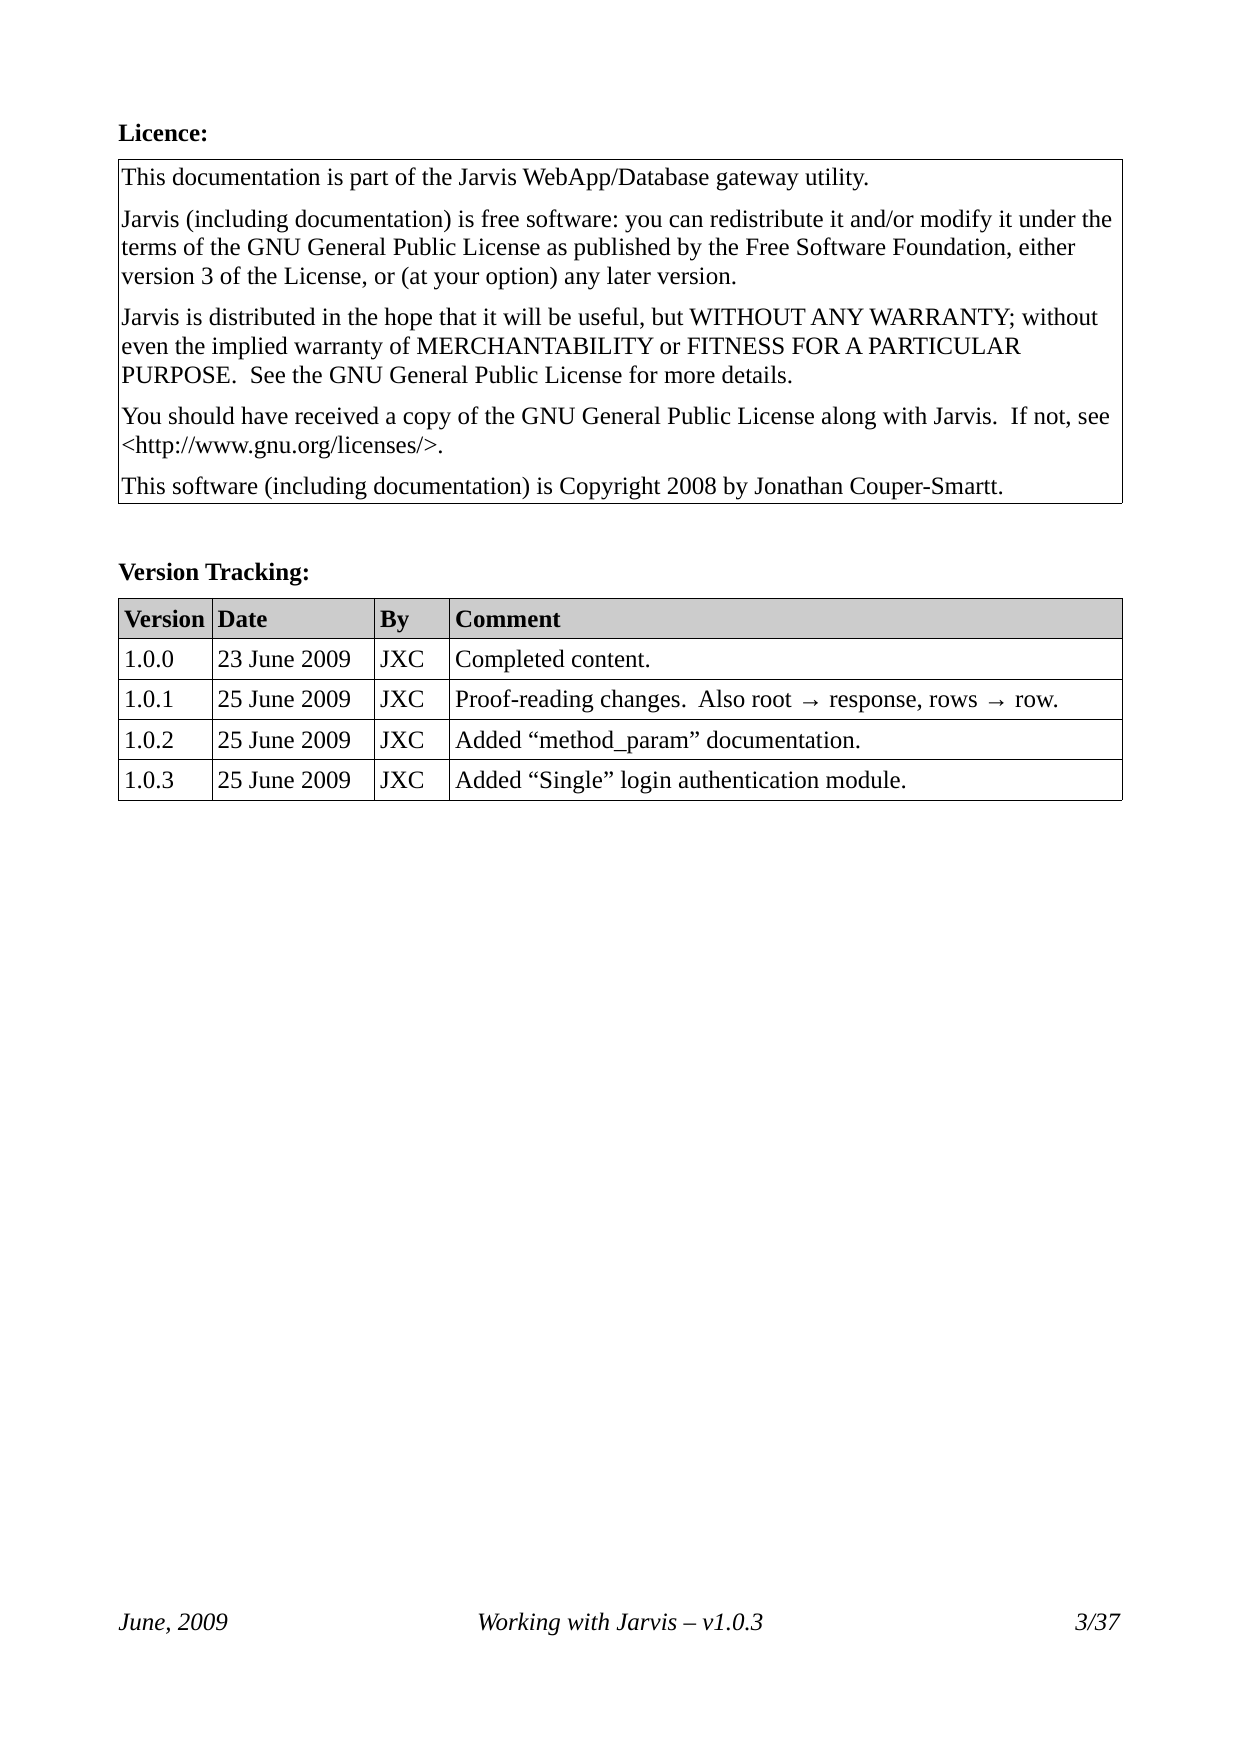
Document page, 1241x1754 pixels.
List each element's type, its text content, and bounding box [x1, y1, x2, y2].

table_cell 25 June 2009 [213, 760, 374, 799]
table_cell 1.0.0 [119, 639, 212, 678]
text Licence: [118, 118, 1122, 147]
table_cell Proof-reading changes. Also root → response, rows → row. [450, 680, 1122, 719]
text This software (including documentation) is Copyright 2008 by Jonathan Couper-Smartt. [119, 468, 1122, 503]
table_header Date [213, 599, 374, 638]
text Version Tracking: [118, 557, 1122, 585]
table_header By [375, 599, 449, 638]
table_cell 1.0.2 [119, 720, 212, 759]
table_header Version [119, 599, 212, 638]
text Jarvis is distributed in the hope that it will be useful, but WITHOUT ANY WARRANTY; without even the implied warranty of MERCHANTABILITY or FITNESS FOR A PARTICULAR PURPOSE. See the GNU General Public License for more details. [119, 299, 1122, 389]
table_cell JXC [375, 760, 449, 799]
table_cell JXC [375, 680, 449, 719]
table_cell 1.0.1 [119, 680, 212, 719]
table_cell Completed content. [450, 639, 1122, 678]
table_cell 1.0.3 [119, 760, 212, 799]
table_cell JXC [375, 639, 449, 678]
text This documentation is part of the Jarvis WebApp/Database gateway utility. [119, 160, 1122, 191]
table_cell Added “Single” login authentication module. [450, 760, 1122, 799]
table_header Comment [450, 599, 1122, 638]
table_cell Added “method_param” documentation. [450, 720, 1122, 759]
text Jarvis (including documentation) is free software: you can redistribute it and/or modify it under the terms of the GNU General Public License as published by the Free Software Foundation, either version 3 of the License, or (at your option) any later version. [119, 201, 1122, 290]
table_cell 25 June 2009 [213, 720, 374, 759]
table_cell 25 June 2009 [213, 680, 374, 719]
text You should have received a copy of the GNU General Public License along with Jarvis. If not, see <http://www.gnu.org/licenses/>. [119, 398, 1122, 459]
table_cell 23 June 2009 [213, 639, 374, 678]
table_cell JXC [375, 720, 449, 759]
